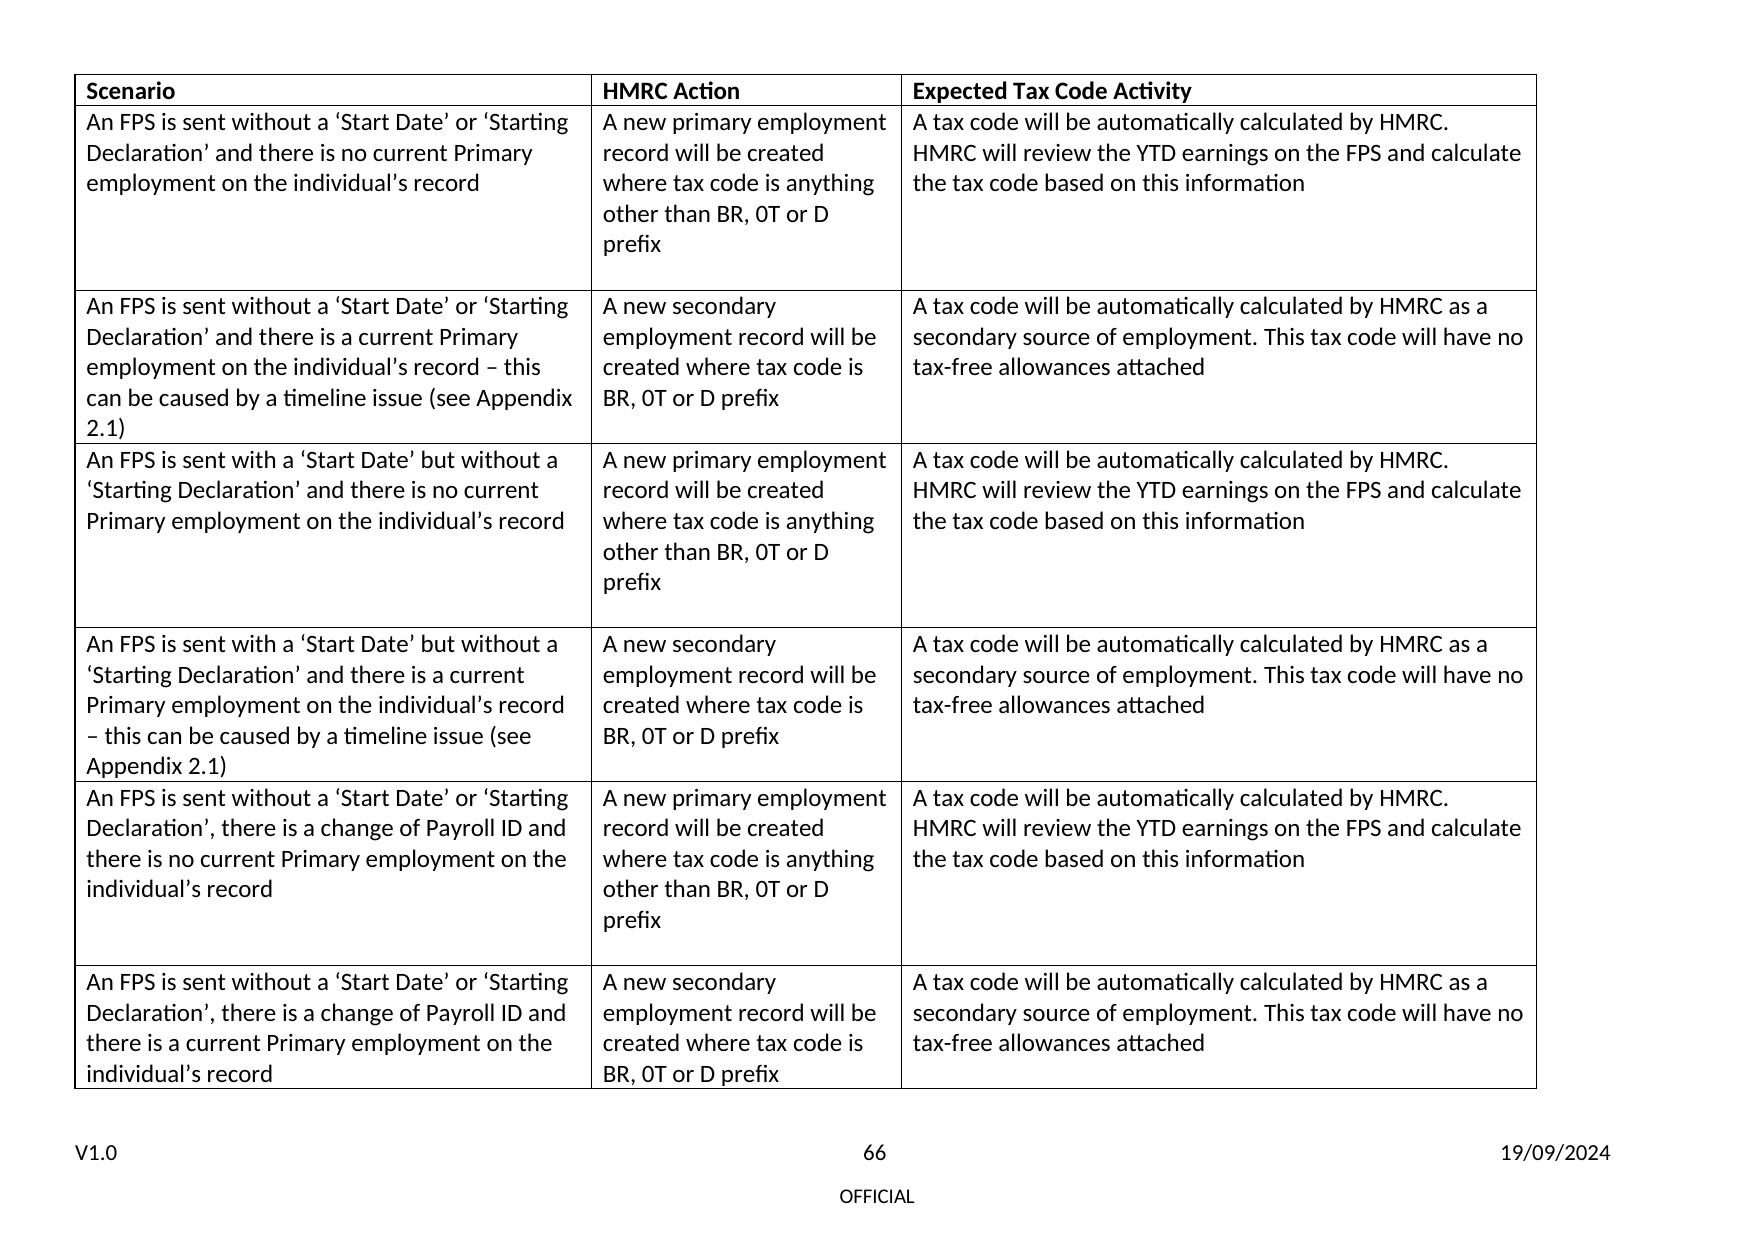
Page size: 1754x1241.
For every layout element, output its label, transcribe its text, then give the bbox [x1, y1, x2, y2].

table_cell A new secondary employment record will be created where tax code is BR, 0T or D prefix [592, 966, 901, 1088]
table_cell An FPS is sent without a ‘Start Date’ or ‘Starting Declaration’ and there is a current Primary employment on the individual’s record – this can be caused by a timeline issue (see Appendix 2.1) [76, 291, 591, 443]
table_cell A tax code will be automatically calculated by HMRC as a secondary source of employment. This tax code will have no tax-free allowances attached [902, 628, 1536, 781]
table_cell An FPS is sent with a ‘Start Date’ but without a ‘Starting Declaration’ and there is a current Primary employment on the individual’s record – this can be caused by a timeline issue (see Appendix 2.1) [76, 628, 591, 781]
table_cell An FPS is sent without a ‘Start Date’ or ‘Starting Declaration’, there is a change of Payroll ID and there is no current Primary employment on the individual’s record [76, 782, 591, 965]
table_cell A tax code will be automatically calculated by HMRC as a secondary source of employment. This tax code will have no tax-free allowances attached [902, 291, 1536, 443]
table_cell A tax code will be automatically calculated by HMRC. HMRC will review the YTD earnings on the FPS and calculate the tax code based on this information [902, 106, 1536, 289]
table_cell An FPS is sent without a ‘Start Date’ or ‘Starting Declaration’, there is a change of Payroll ID and there is a current Primary employment on the individual’s record [76, 966, 591, 1088]
table_header Expected Tax Code Activity [902, 75, 1536, 105]
table_cell A tax code will be automatically calculated by HMRC. HMRC will review the YTD earnings on the FPS and calculate the tax code based on this information [902, 444, 1536, 627]
table_cell A new primary employment record will be created where tax code is anything other than BR, 0T or D prefix [592, 106, 901, 289]
table_header Scenario [76, 75, 591, 105]
table_cell An FPS is sent without a ‘Start Date’ or ‘Starting Declaration’ and there is no current Primary employment on the individual’s record [76, 106, 591, 289]
table_cell A tax code will be automatically calculated by HMRC as a secondary source of employment. This tax code will have no tax-free allowances attached [902, 966, 1536, 1088]
table_cell An FPS is sent with a ‘Start Date’ but without a ‘Starting Declaration’ and there is no current Primary employment on the individual’s record [76, 444, 591, 627]
table_cell A new secondary employment record will be created where tax code is BR, 0T or D prefix [592, 628, 901, 781]
table_header HMRC Action [592, 75, 901, 105]
table_cell A tax code will be automatically calculated by HMRC. HMRC will review the YTD earnings on the FPS and calculate the tax code based on this information [902, 782, 1536, 965]
table_cell A new primary employment record will be created where tax code is anything other than BR, 0T or D prefix [592, 444, 901, 627]
table_cell A new primary employment record will be created where tax code is anything other than BR, 0T or D prefix [592, 782, 901, 965]
table_cell A new secondary employment record will be created where tax code is BR, 0T or D prefix [592, 291, 901, 443]
